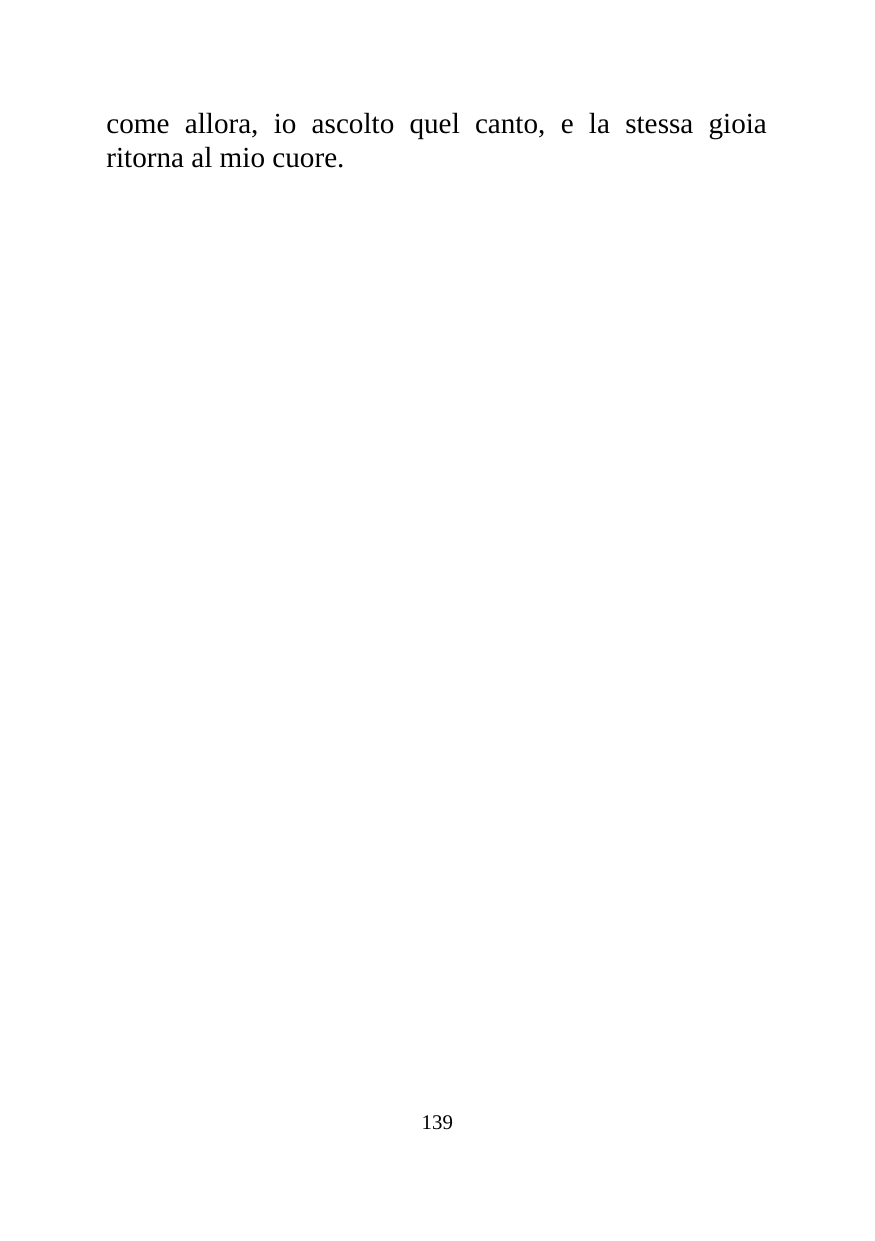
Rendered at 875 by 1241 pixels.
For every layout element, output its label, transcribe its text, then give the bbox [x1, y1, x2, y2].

text come allora, io ascolto quel canto, e la stessa gioia ritorna al mio cuore. [106, 106, 768, 173]
